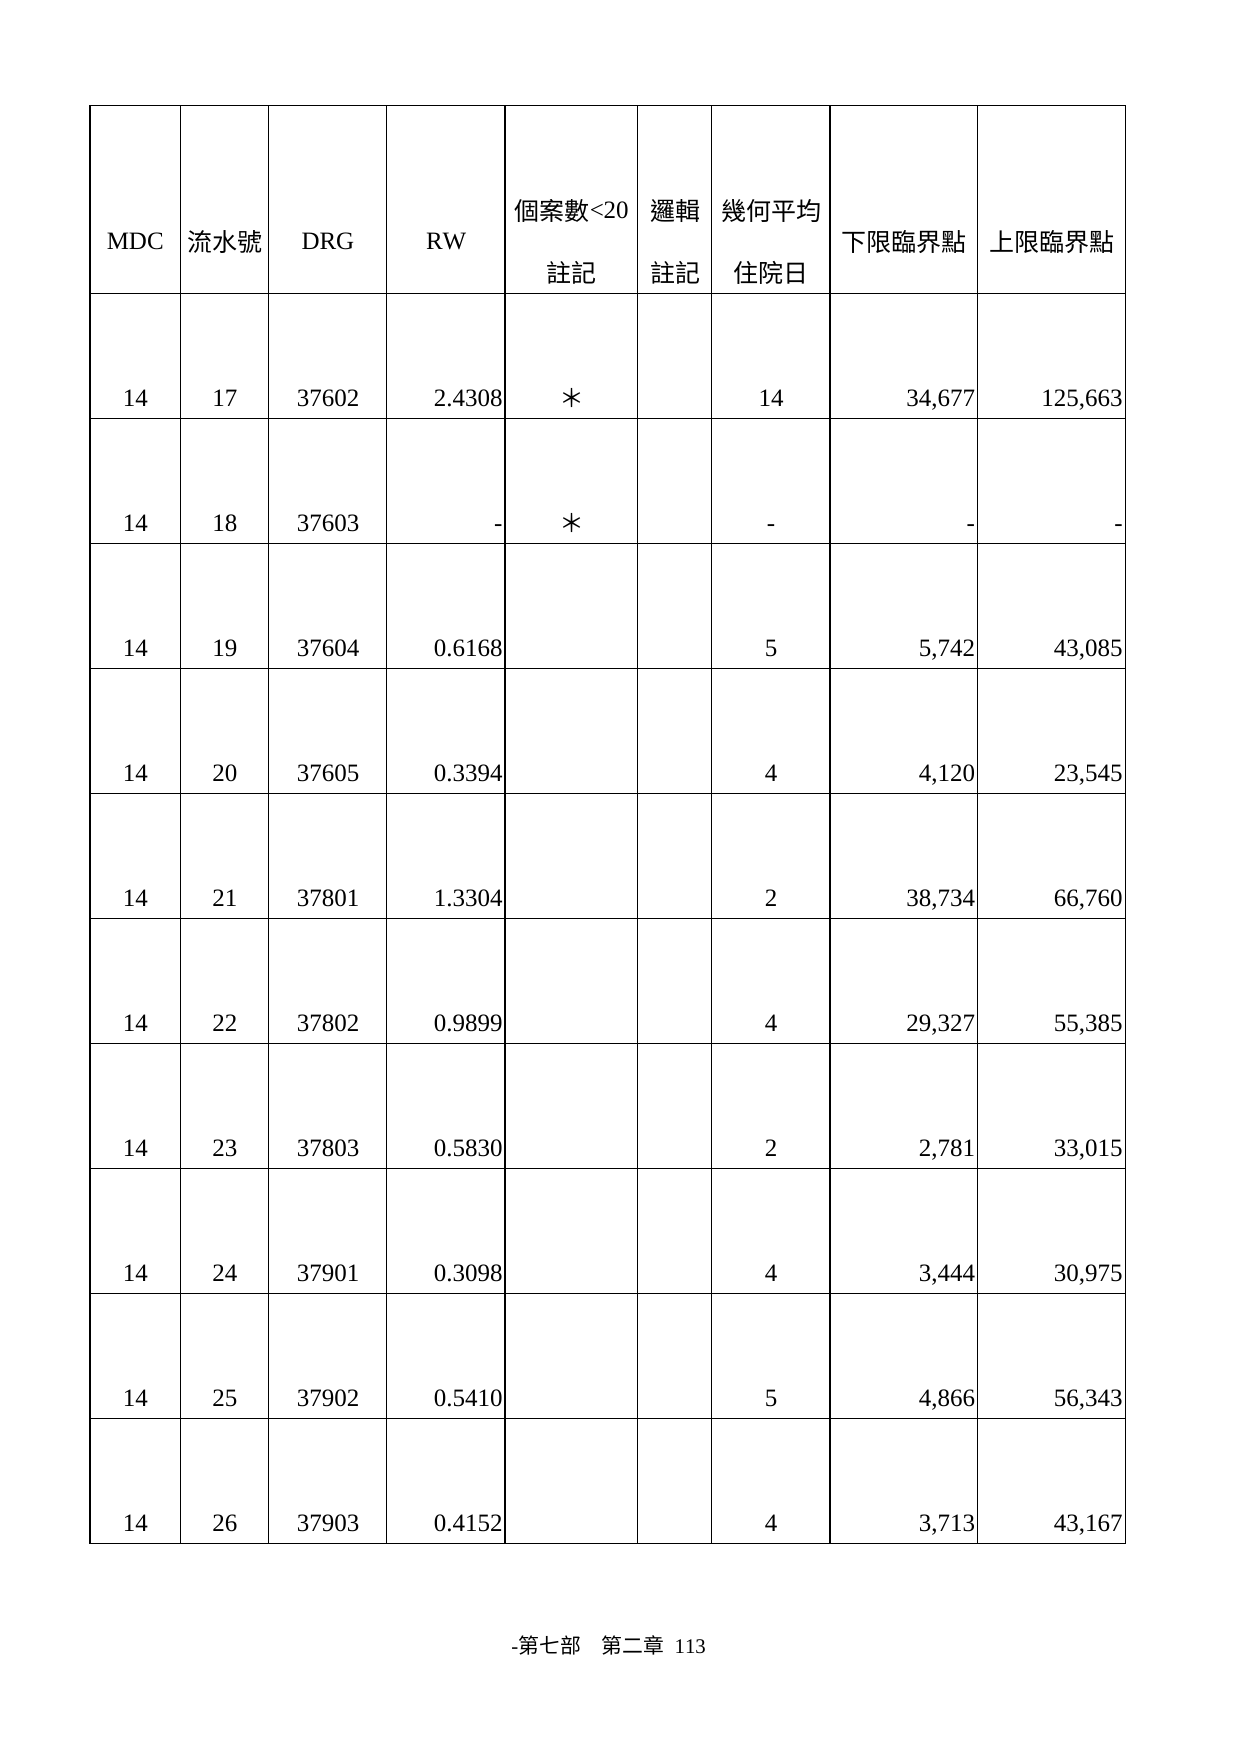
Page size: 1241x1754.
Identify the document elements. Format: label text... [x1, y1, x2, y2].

table_cell 14 [91, 294, 180, 418]
table_cell 43,085 [978, 544, 1125, 668]
table_cell [506, 919, 637, 1043]
table_cell ＊ [506, 294, 637, 418]
table_header 上限臨界點 [978, 106, 1125, 293]
table_cell 0.3098 [387, 1169, 504, 1293]
table_cell 14 [91, 669, 180, 793]
table_cell - [978, 419, 1125, 543]
table_cell 23,545 [978, 669, 1125, 793]
table_cell 34,677 [831, 294, 977, 418]
table_cell 14 [91, 794, 180, 918]
table_cell 4 [712, 919, 829, 1043]
table_cell 2 [712, 1044, 829, 1168]
table_header 個案數<20註記 [506, 106, 637, 293]
table_cell 0.3394 [387, 669, 504, 793]
table_cell [506, 669, 637, 793]
table_cell [638, 669, 711, 793]
table_cell [506, 1419, 637, 1543]
table_cell 37902 [269, 1294, 386, 1418]
table_cell 5 [712, 544, 829, 668]
table_cell 0.5410 [387, 1294, 504, 1418]
table_cell - [387, 419, 504, 543]
table_header RW [387, 106, 504, 293]
table_cell 30,975 [978, 1169, 1125, 1293]
table_cell [638, 1169, 711, 1293]
table_cell 26 [181, 1419, 268, 1543]
table_cell 21 [181, 794, 268, 918]
table_cell 56,343 [978, 1294, 1125, 1418]
table_header 流水號 [181, 106, 268, 293]
table_cell [638, 1044, 711, 1168]
table_header 幾何平均住院日 [712, 106, 829, 293]
table_cell 38,734 [831, 794, 977, 918]
table_cell [638, 419, 711, 543]
table_cell 2,781 [831, 1044, 977, 1168]
table_cell 14 [91, 419, 180, 543]
table_cell [506, 544, 637, 668]
table_cell 4,120 [831, 669, 977, 793]
table_cell 14 [91, 1294, 180, 1418]
table_cell 43,167 [978, 1419, 1125, 1543]
table_cell 20 [181, 669, 268, 793]
table_cell 66,760 [978, 794, 1125, 918]
table_cell 55,385 [978, 919, 1125, 1043]
table_cell 5 [712, 1294, 829, 1418]
table_cell 4 [712, 1419, 829, 1543]
table_cell 18 [181, 419, 268, 543]
table_cell ＊ [506, 419, 637, 543]
table_cell 37803 [269, 1044, 386, 1168]
table_cell [506, 1044, 637, 1168]
table_cell 14 [91, 919, 180, 1043]
table_cell 19 [181, 544, 268, 668]
table_cell [506, 1294, 637, 1418]
table_cell 17 [181, 294, 268, 418]
table_cell 37802 [269, 919, 386, 1043]
table_header DRG [269, 106, 386, 293]
table_cell 3,713 [831, 1419, 977, 1543]
table_cell 0.6168 [387, 544, 504, 668]
table_cell 25 [181, 1294, 268, 1418]
table_cell 0.4152 [387, 1419, 504, 1543]
table_cell 37903 [269, 1419, 386, 1543]
table_cell 37604 [269, 544, 386, 668]
table_cell 2 [712, 794, 829, 918]
table_cell 0.9899 [387, 919, 504, 1043]
table_cell 22 [181, 919, 268, 1043]
table_cell 29,327 [831, 919, 977, 1043]
table_cell 14 [712, 294, 829, 418]
table_cell 37901 [269, 1169, 386, 1293]
table_cell 4,866 [831, 1294, 977, 1418]
table_cell 5,742 [831, 544, 977, 668]
table_cell 3,444 [831, 1169, 977, 1293]
table_cell 37605 [269, 669, 386, 793]
table_cell [638, 1419, 711, 1543]
table_cell 4 [712, 669, 829, 793]
table_cell [506, 794, 637, 918]
table_cell 2.4308 [387, 294, 504, 418]
table_cell - [712, 419, 829, 543]
table_cell 14 [91, 1169, 180, 1293]
table_cell 125,663 [978, 294, 1125, 418]
table_cell 4 [712, 1169, 829, 1293]
table_cell [506, 1169, 637, 1293]
table_header 下限臨界點 [831, 106, 977, 293]
table_header MDC [91, 106, 180, 293]
table_cell [638, 1294, 711, 1418]
table_cell 37801 [269, 794, 386, 918]
table_cell 14 [91, 544, 180, 668]
table_cell - [831, 419, 977, 543]
table_cell [638, 919, 711, 1043]
table_cell 33,015 [978, 1044, 1125, 1168]
table_cell 14 [91, 1419, 180, 1543]
table_header 邏輯註記 [638, 106, 711, 293]
table_cell 1.3304 [387, 794, 504, 918]
table_cell [638, 294, 711, 418]
table_cell [638, 544, 711, 668]
table_cell 14 [91, 1044, 180, 1168]
table_cell 37603 [269, 419, 386, 543]
table_cell [638, 794, 711, 918]
table_cell 0.5830 [387, 1044, 504, 1168]
table_cell 37602 [269, 294, 386, 418]
table_cell 24 [181, 1169, 268, 1293]
table_cell 23 [181, 1044, 268, 1168]
